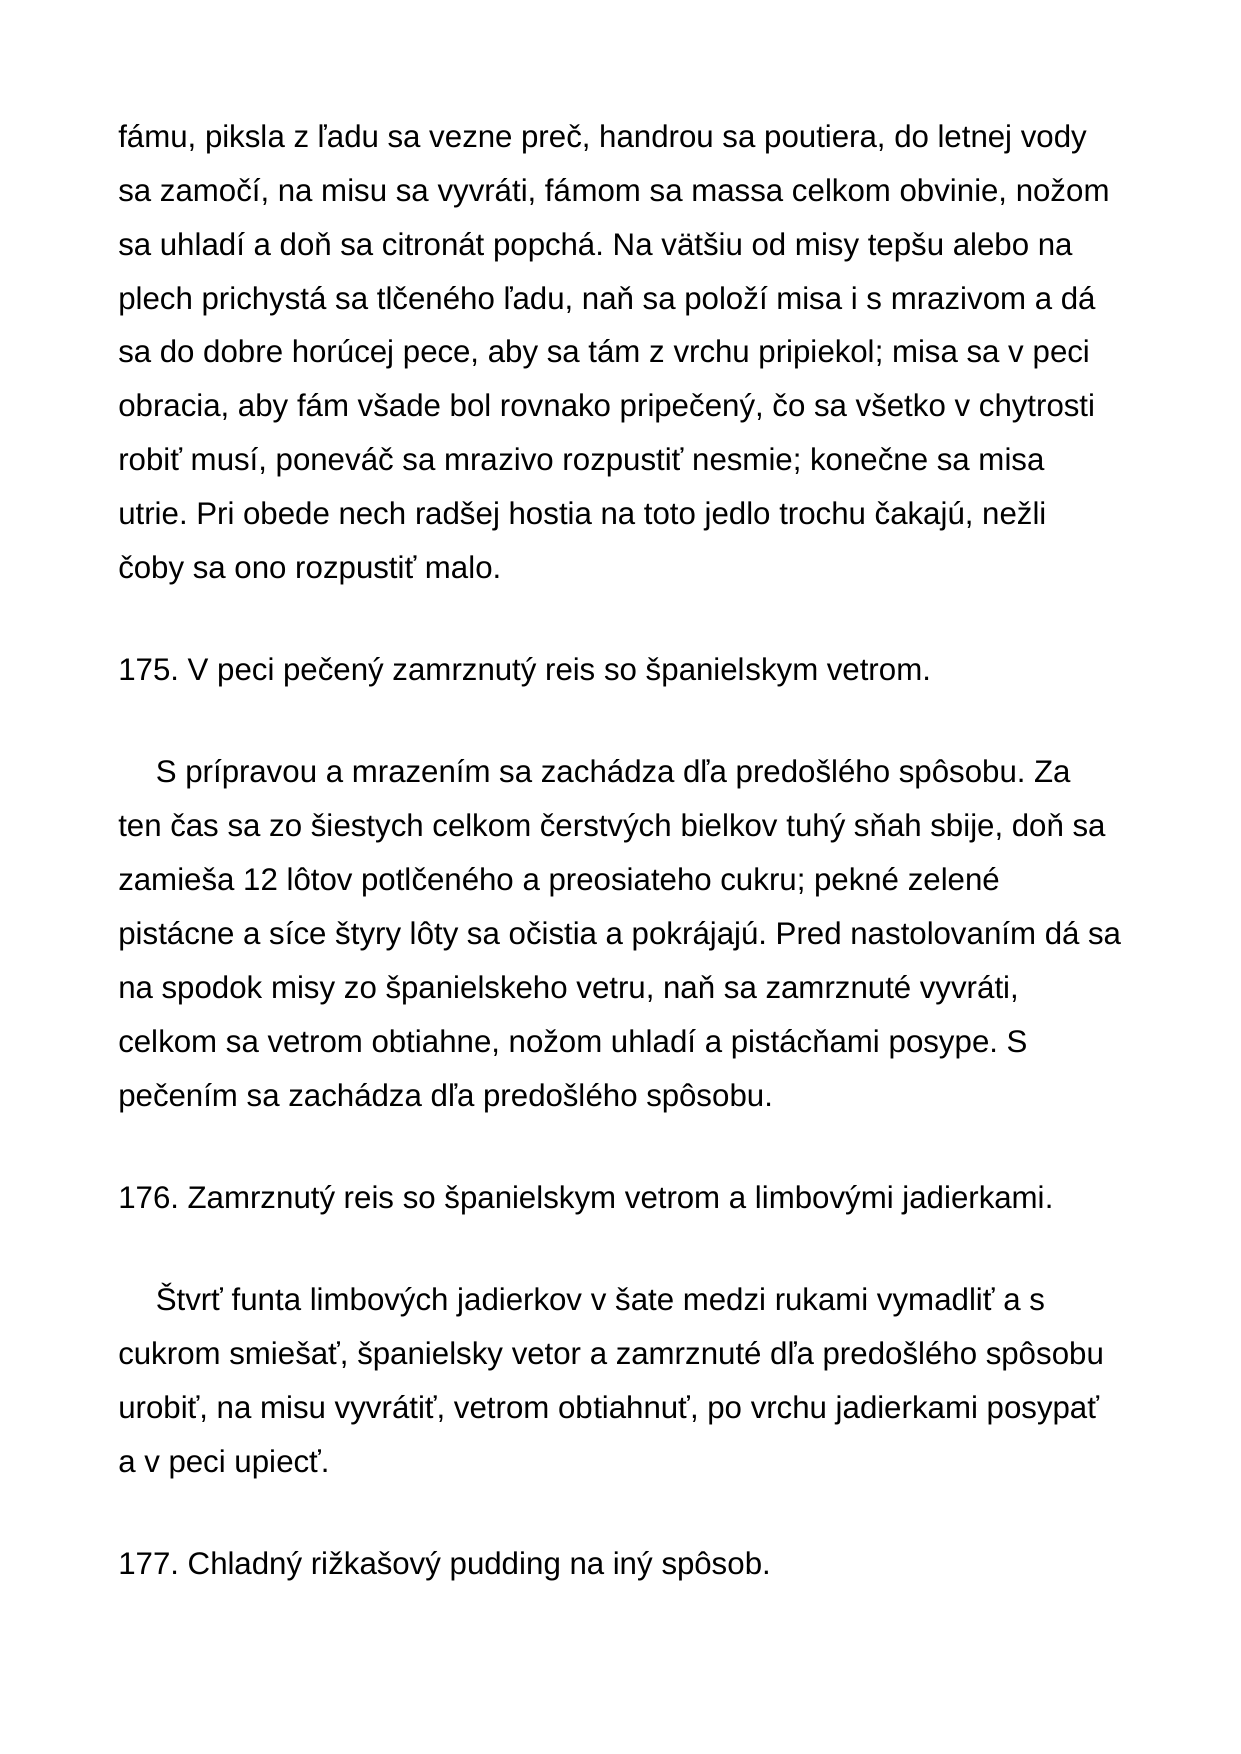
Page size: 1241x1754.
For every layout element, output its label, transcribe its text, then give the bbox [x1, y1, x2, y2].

text Štvrť funta limbových jadierkov v šate medzi rukami vymadliť a s cukrom smiešať, španielsky vetor a zamrznuté dľa predošlého spôsobu urobiť, na misu vyvrátiť, vetrom ob­tiahnuť, po vrchu jadierkami posypať a v peci upiecť. [118, 1281, 1122, 1479]
text 176. Zamrznutý reis so španielskym vetrom a limbovými jadierkami. [118, 1179, 1122, 1215]
text fámu, piksla z ľadu sa vezne preč, handrou sa poutiera, do letnej vody sa zamočí, na misu sa vyvráti, fá­mom sa massa celkom obvinie, nožom sa uhladí a doň sa citronát popchá. Na vätšiu od misy tepšu alebo na plech prichystá sa tlčeného ľadu, naň sa položí misa i s mrazivom a dá sa do dobre horúcej pece, aby sa tám z vrchu pripiekol; misa sa v peci obracia, aby fám všade bol rovnako pripečený, čo sa všetko v chytrosti robiť musí, poneváč sa mra­zivo rozpustiť nesmie; konečne sa misa utrie. Pri obede nech radšej hostia na toto jedlo trochu čakajú, nežli čoby sa ono rozpustiť malo. [118, 118, 1122, 585]
text 175. V peci pečený zamrznutý reis so španiel­skym vetrom. [118, 651, 1122, 687]
text 177. Chladný rižkašový pudding na iný spôsob. [118, 1545, 1122, 1581]
text S prípravou a mrazením sa zachádza dľa predošlého spôsobu. Za ten čas sa zo šiestych celkom čerstvých bielkov tuhý sňah sbije, doň sa zamieša 12 lôtov potlčeného a preosiateho cukru; pekné zelené pistácne a síce štyry lôty sa očistia a pokrájajú. Pred nastolovaním dá sa na spodok misy zo španielskeho vetru, naň sa zamrznuté vyvráti, celkom sa vetrom obtiahne, nožom uhladí a pistácňami posype. S pečením sa zachádza dľa predošlého spôsobu. [118, 753, 1122, 1113]
